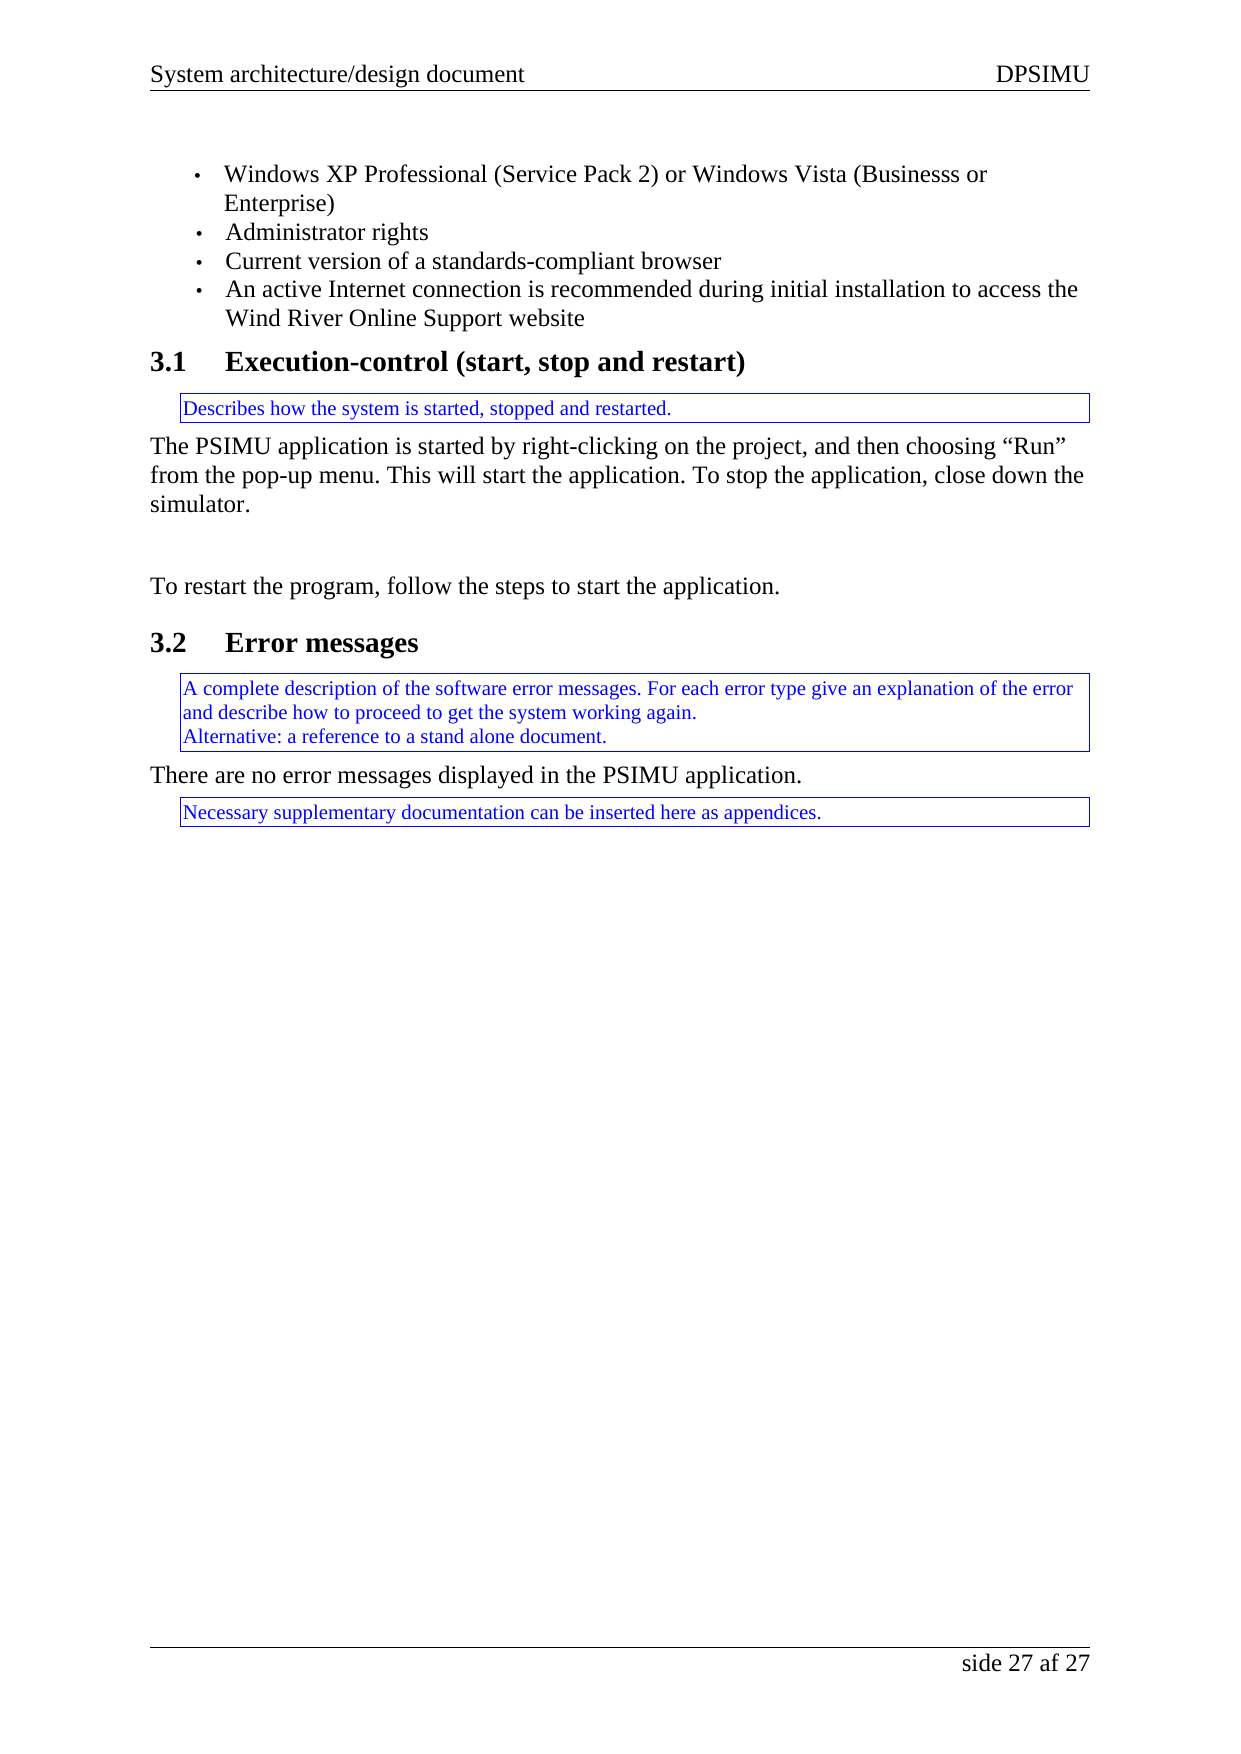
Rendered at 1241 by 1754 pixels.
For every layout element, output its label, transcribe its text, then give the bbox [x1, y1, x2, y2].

list Administrator rights [196, 217, 1090, 246]
subtitle Error messages [150, 625, 1090, 658]
list Windows XP Professional (Service Pack 2) or Windows Vista (Businesss or Enterprise) [194, 159, 1090, 217]
text A complete description of the software error messages. For each error type give an explanation of the error and describe how to proceed to get the system working again. Alternative: a reference to a stand alone document. [181, 674, 1089, 751]
text The PSIMU application is started by right-clicking on the project, and then choosing “Run” from the pop-up menu. This will start the application. To stop the application, close down the simulator. [150, 431, 1090, 517]
text Necessary supplementary documentation can be inserted here as appendices. [181, 798, 1089, 826]
text There are no error messages displayed in the PSIMU application. [150, 760, 1090, 789]
list Current version of a standards-compliant browser [196, 246, 1090, 274]
text To restart the program, follow the steps to start the application. [150, 571, 1090, 600]
subtitle Execution-control (start, stop and restart) [150, 344, 1090, 378]
list An active Internet connection is recommended during initial installation to access the Wind River Online Support website [196, 274, 1090, 332]
text Describes how the system is started, stopped and restarted. [181, 394, 1089, 422]
